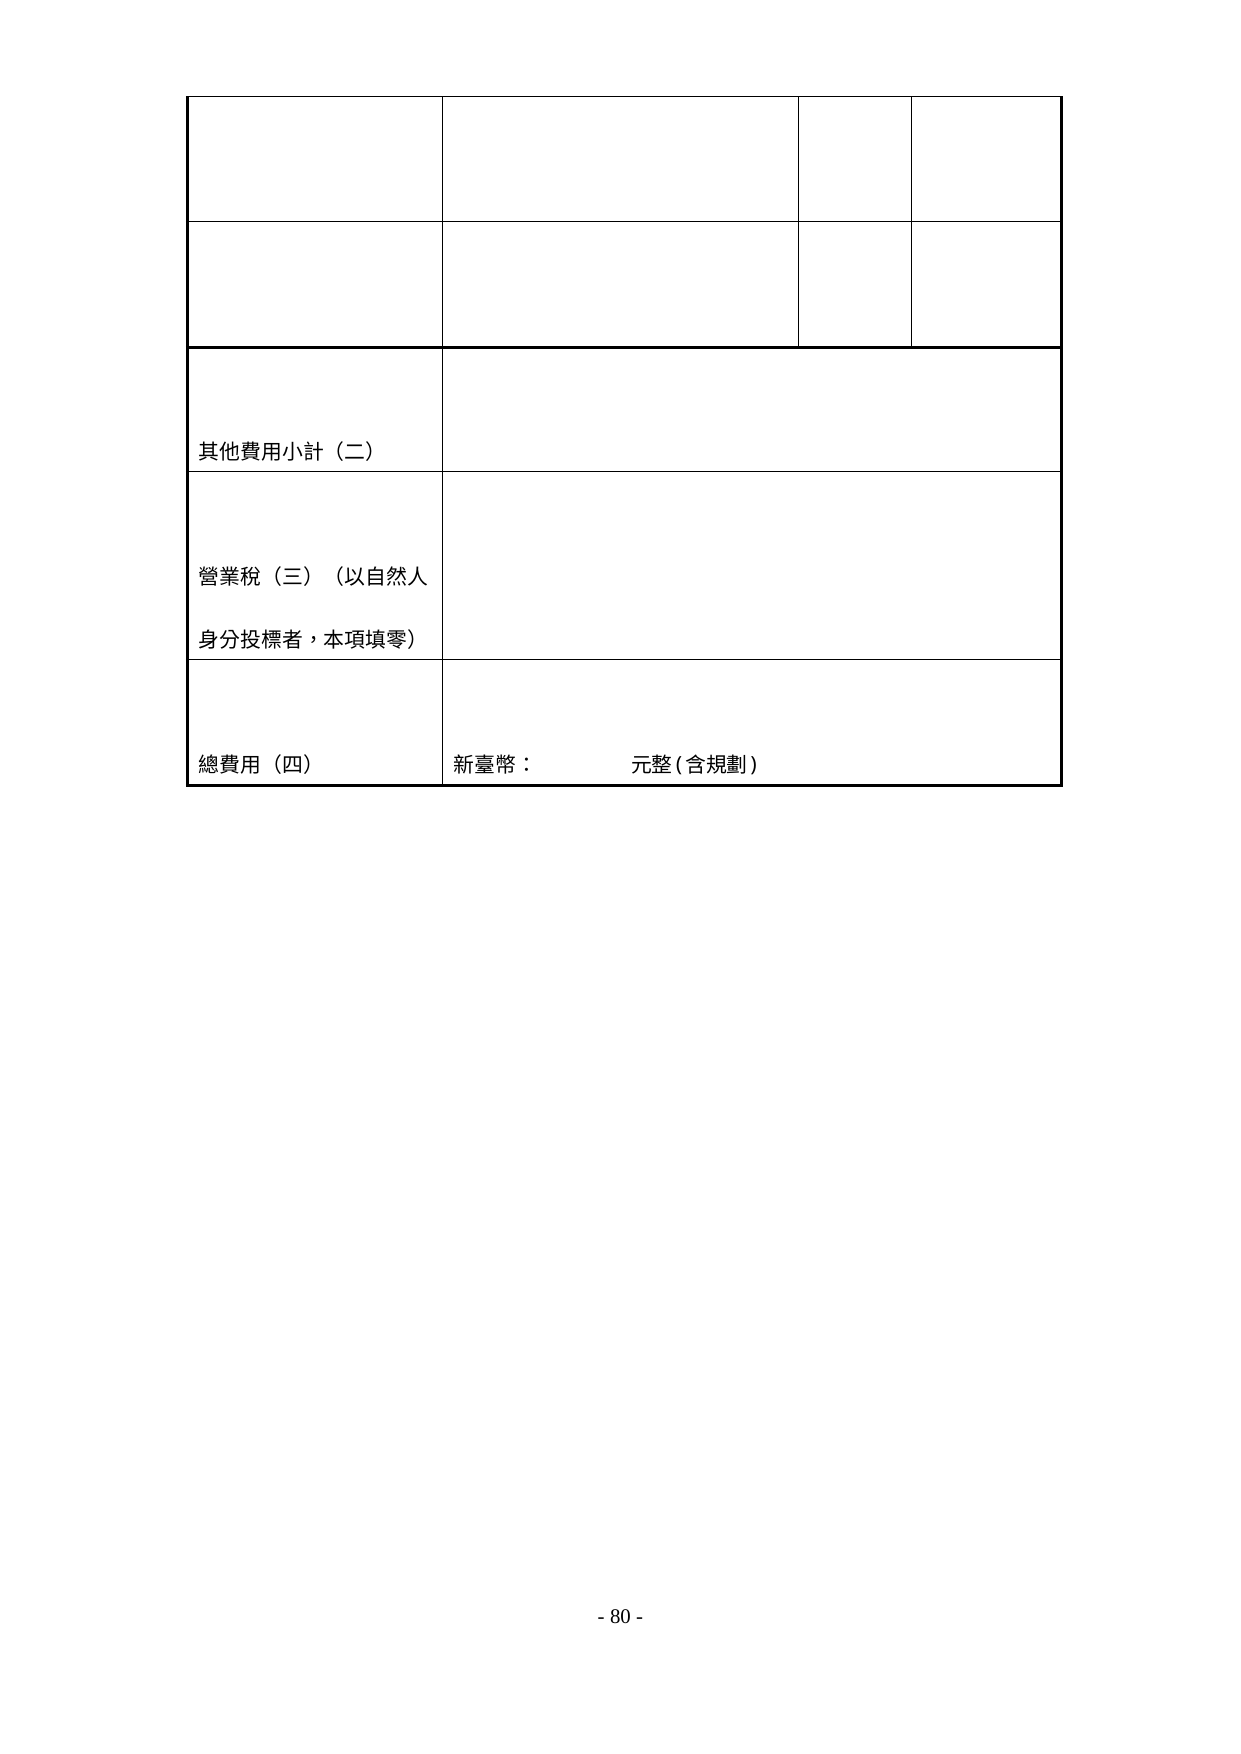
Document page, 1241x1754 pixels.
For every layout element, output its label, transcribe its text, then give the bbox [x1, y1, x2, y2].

table_cell [799, 97, 911, 221]
table_cell [912, 97, 1060, 221]
table_cell [189, 97, 442, 221]
table_cell 營業稅（三）（以自然人身分投標者，本項填零） [189, 472, 442, 659]
table_cell [443, 97, 798, 221]
table_cell [799, 222, 911, 346]
table_cell 其他費用小計（二） [189, 349, 442, 471]
table_cell 新臺幣： 元整(含規劃) [443, 660, 1060, 784]
table_cell [443, 349, 1060, 471]
table_cell [443, 222, 798, 346]
table_cell 總費用（四） [189, 660, 442, 784]
table_cell [443, 472, 1060, 659]
table_cell [189, 222, 442, 346]
table_cell [912, 222, 1060, 346]
